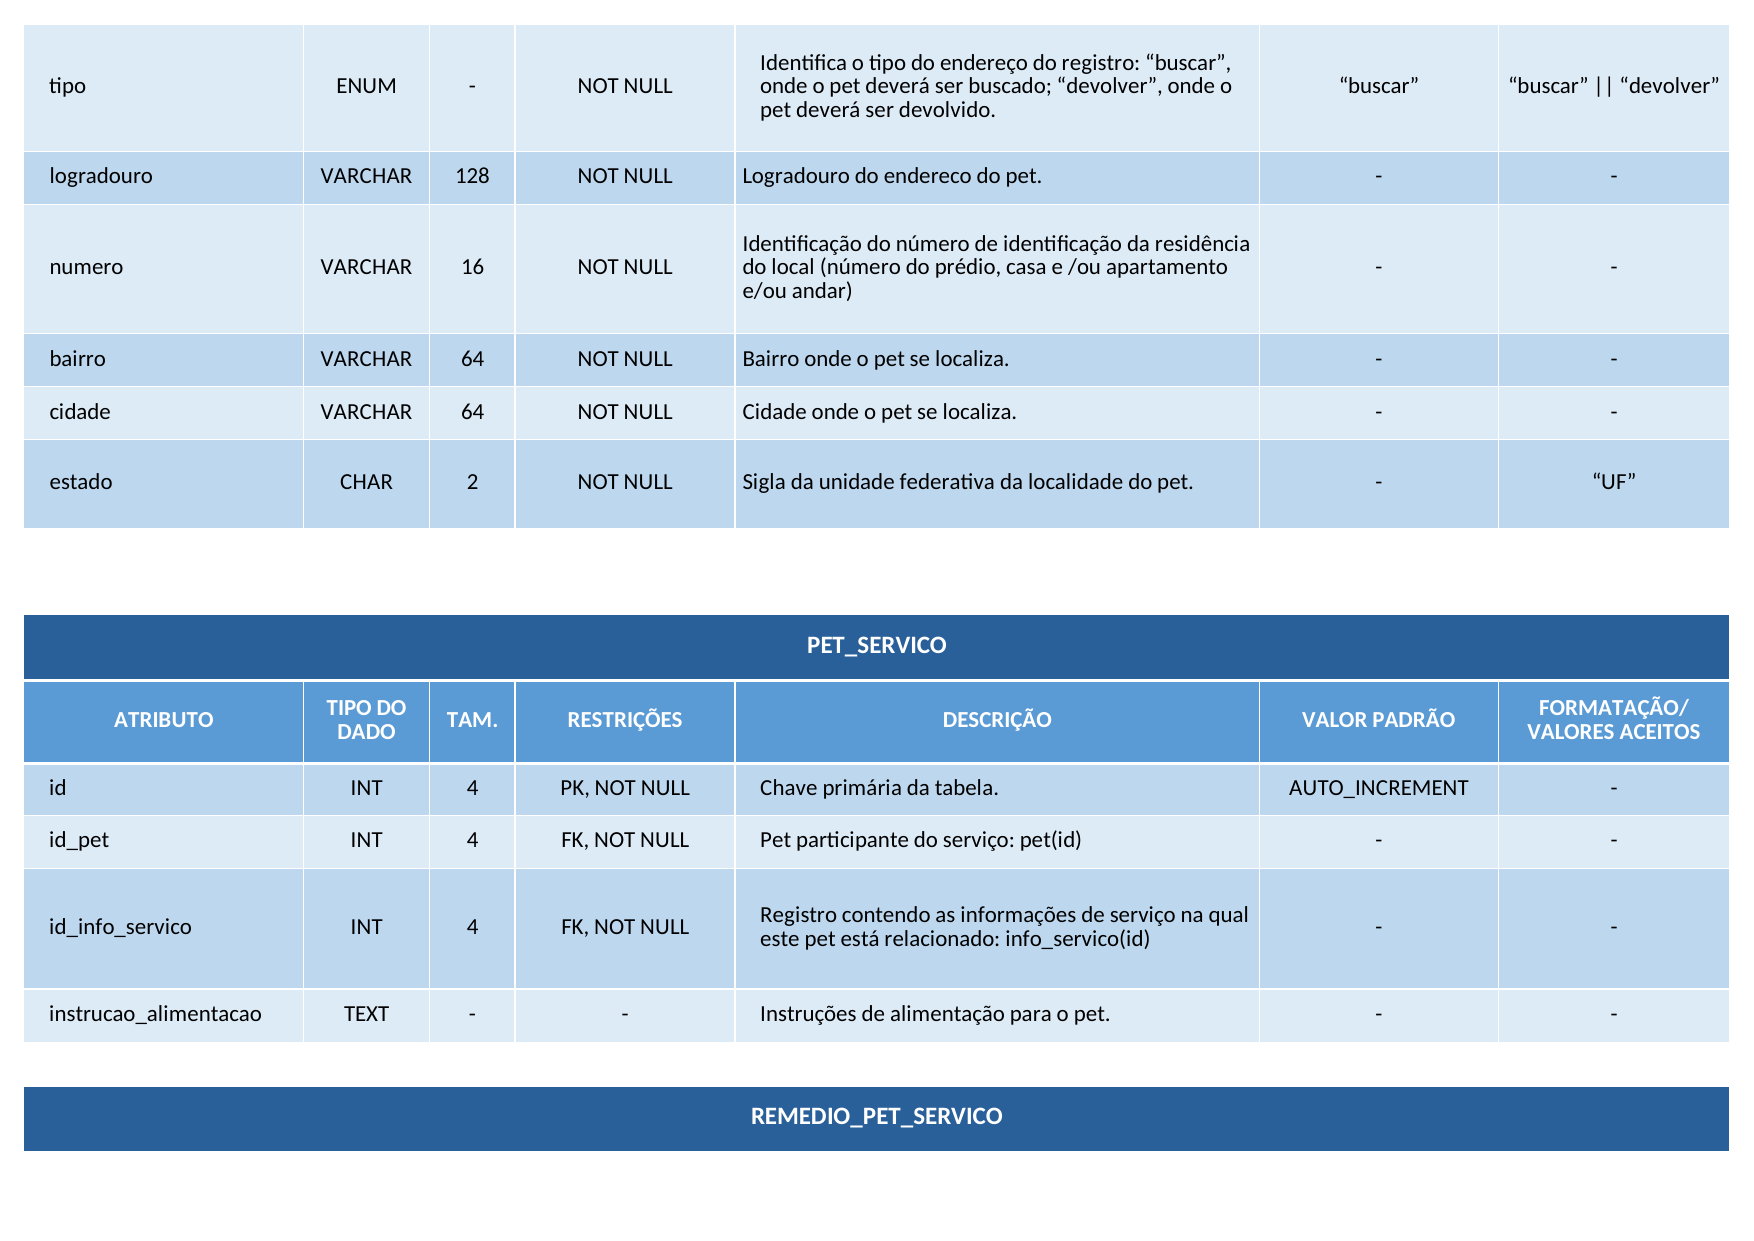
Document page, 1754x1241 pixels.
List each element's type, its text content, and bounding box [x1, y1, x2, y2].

table_cell 4 [430, 869, 514, 988]
table_cell Sigla da unidade federativa da localidade do pet. [736, 440, 1259, 528]
table_cell - [1499, 990, 1729, 1042]
table_cell id_pet [24, 816, 303, 868]
table_cell logradouro [24, 152, 303, 204]
table_cell - [1499, 152, 1729, 204]
table_cell - [1499, 334, 1729, 386]
table_cell - [1499, 765, 1729, 815]
table_cell VARCHAR [304, 334, 429, 386]
table_cell ATRIBUTO [24, 682, 303, 762]
table_cell VARCHAR [304, 205, 429, 333]
table_header REMEDIO_PET_SERVICO [24, 1087, 1729, 1151]
table_cell VARCHAR [304, 152, 429, 204]
table_cell “UF” [1499, 440, 1729, 528]
table_cell - [1260, 440, 1498, 528]
table_cell 4 [430, 765, 514, 815]
table_cell CHAR [304, 440, 429, 528]
table_cell instrucao_alimentacao [24, 990, 303, 1042]
table_header PET_SERVICO [24, 615, 1729, 679]
table_cell TEXT [304, 990, 429, 1042]
table_cell NOT NULL [516, 334, 734, 386]
table_cell id_info_servico [24, 869, 303, 988]
table_cell VALOR PADRÃO [1260, 682, 1498, 762]
table_cell bairro [24, 334, 303, 386]
table_cell 64 [430, 387, 514, 439]
table_cell 128 [430, 152, 514, 204]
table_cell INT [304, 816, 429, 868]
table_cell “buscar” || “devolver” [1499, 25, 1729, 151]
table_cell - [1260, 152, 1498, 204]
table_cell DESCRIÇÃO [736, 682, 1259, 762]
table_cell Bairro onde o pet se localiza. [736, 334, 1259, 386]
table_cell TIPO DO DADO [304, 682, 429, 762]
table_cell - [1260, 205, 1498, 333]
table_cell cidade [24, 387, 303, 439]
table_cell - [430, 990, 514, 1042]
table_cell 2 [430, 440, 514, 528]
table_cell Registro contendo as informações de serviço na qual este pet está relacionado: info_servico(id) [736, 869, 1259, 988]
table_cell numero [24, 205, 303, 333]
table_cell 16 [430, 205, 514, 333]
table_cell Identifica o tipo do endereço do registro: “buscar”, onde o pet deverá ser buscado; “devolver”, onde o pet deverá ser devolvido. [736, 25, 1259, 151]
table_cell - [1499, 816, 1729, 868]
table_cell Pet participante do serviço: pet(id) [736, 816, 1259, 868]
table_cell tipo [24, 25, 303, 151]
table_cell FK, NOT NULL [516, 816, 734, 868]
table_cell 4 [430, 816, 514, 868]
table_cell NOT NULL [516, 387, 734, 439]
table_cell Identificação do número de identificação da residência do local (número do prédio, casa e /ou apartamento e/ou andar) [736, 205, 1259, 333]
table_cell - [1499, 387, 1729, 439]
table_cell - [1260, 990, 1498, 1042]
table_cell NOT NULL [516, 25, 734, 151]
table_cell 64 [430, 334, 514, 386]
table_cell VARCHAR [304, 387, 429, 439]
table_cell RESTRIÇÕES [516, 682, 734, 762]
table_cell - [1260, 387, 1498, 439]
table_cell - [516, 990, 734, 1042]
table_cell FK, NOT NULL [516, 869, 734, 988]
table_cell ENUM [304, 25, 429, 151]
table_cell Cidade onde o pet se localiza. [736, 387, 1259, 439]
table_cell “buscar” [1260, 25, 1498, 151]
table_cell INT [304, 869, 429, 988]
table_cell NOT NULL [516, 205, 734, 333]
table_cell INT [304, 765, 429, 815]
table_cell Instruções de alimentação para o pet. [736, 990, 1259, 1042]
table_cell - [1260, 816, 1498, 868]
table_cell id [24, 765, 303, 815]
table_cell NOT NULL [516, 440, 734, 528]
table_cell PK, NOT NULL [516, 765, 734, 815]
table_cell - [1499, 205, 1729, 333]
table_cell estado [24, 440, 303, 528]
table_cell NOT NULL [516, 152, 734, 204]
table_cell TAM. [430, 682, 514, 762]
table_cell - [1499, 869, 1729, 988]
table_cell - [1260, 334, 1498, 386]
table_cell AUTO_INCREMENT [1260, 765, 1498, 815]
table_cell FORMATAÇÃO/VALORES ACEITOS [1499, 682, 1729, 762]
table_cell Logradouro do endereco do pet. [736, 152, 1259, 204]
table_cell Chave primária da tabela. [736, 765, 1259, 815]
table_cell - [1260, 869, 1498, 988]
table_cell - [430, 25, 514, 151]
